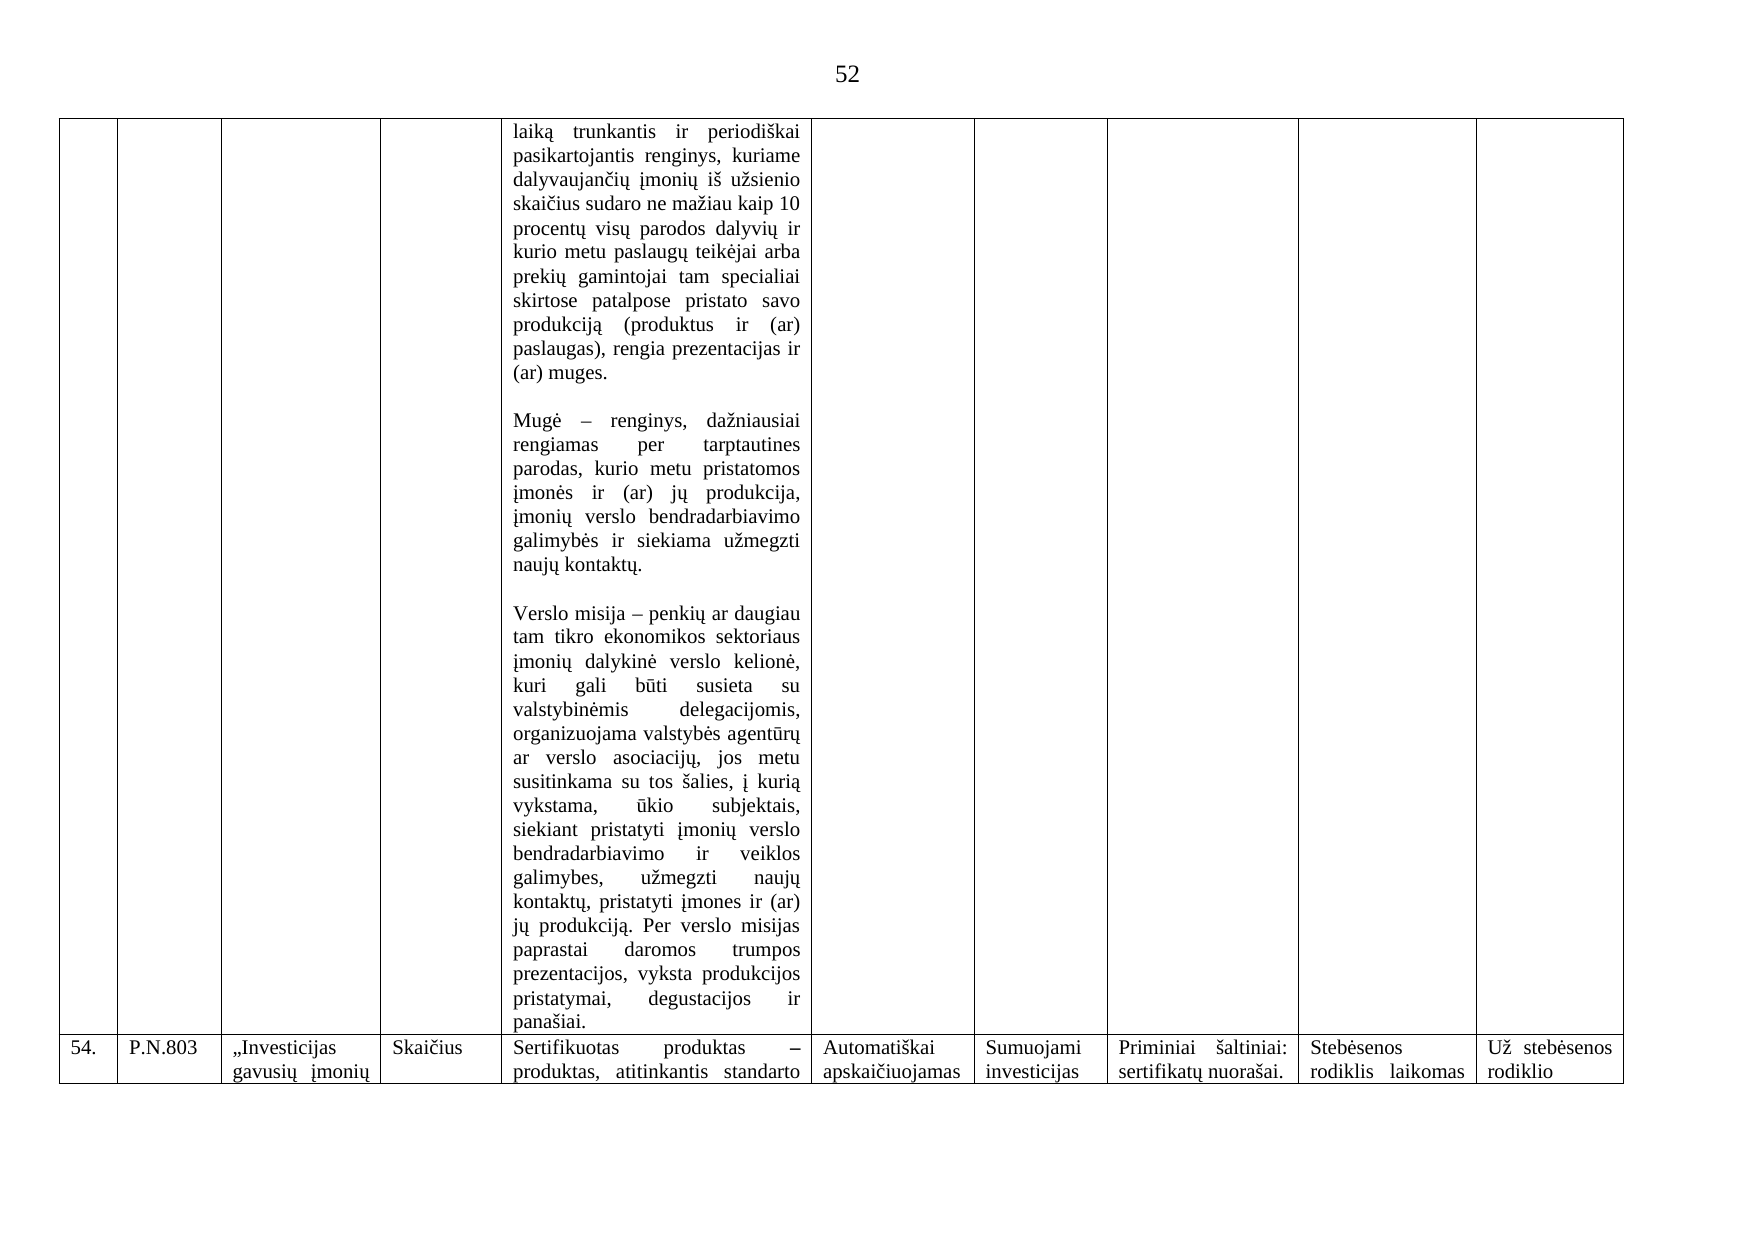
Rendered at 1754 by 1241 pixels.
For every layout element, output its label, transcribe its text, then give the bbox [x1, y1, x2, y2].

table_cell [222, 119, 380, 1033]
table_cell P.N.803 [118, 1035, 221, 1083]
table_cell „Investicijas gavusių įmonių [222, 1035, 380, 1083]
table_cell Už stebėsenos rodiklio [1477, 1035, 1623, 1083]
table_cell laiką trunkantis ir periodiškai pasikartojantis renginys, kuriame dalyvaujančių įmonių iš užsienio skaičius sudaro ne mažiau kaip 10 procentų visų parodos dalyvių ir kurio metu paslaugų teikėjai arba prekių gamintojai tam specialiai skirtose patalpose pristato savo produkciją (produktus ir (ar) paslaugas), rengia prezentacijas ir (ar) muges. Mugė – renginys, dažniausiai rengiamas per tarptautines parodas, kurio metu pristatomos įmonės ir (ar) jų produkcija, įmonių verslo bendradarbiavimo galimybės ir siekiama užmegzti naujų kontaktų. Verslo misija – penkių ar daugiau tam tikro ekonomikos sektoriaus įmonių dalykinė verslo kelionė, kuri gali būti susieta su valstybinėmis delegacijomis, organizuojama valstybės agentūrų ar verslo asociacijų, jos metu susitinkama su tos šalies, į kurią vykstama, ūkio subjektais, siekiant pristatyti įmonių verslo bendradarbiavimo ir veiklos galimybes, užmegzti naujų kontaktų, pristatyti įmones ir (ar) jų produkciją. Per verslo misijas paprastai daromos trumpos prezentacijos, vyksta produkcijos pristatymai, degustacijos ir panašiai. [502, 119, 811, 1033]
table_cell [60, 119, 117, 1033]
table_cell [812, 119, 974, 1033]
table_cell [975, 119, 1107, 1033]
table_cell Sumuojami investicijas [975, 1035, 1107, 1083]
table_cell Priminiai šaltiniai: sertifikatų nuorašai. [1108, 1035, 1298, 1083]
table_cell Sertifikuotas produktas – produktas, atitinkantis standarto [502, 1035, 811, 1083]
table_cell [1108, 119, 1298, 1033]
table_cell [1477, 119, 1623, 1033]
table_cell Automatiškai apskaičiuojamas [812, 1035, 974, 1083]
table_cell [1299, 119, 1476, 1033]
table_cell [118, 119, 221, 1033]
table_cell [381, 119, 501, 1033]
table_cell Stebėsenos rodiklis laikomas [1299, 1035, 1476, 1083]
table_cell 54. [60, 1035, 117, 1083]
table_cell Skaičius [381, 1035, 501, 1083]
